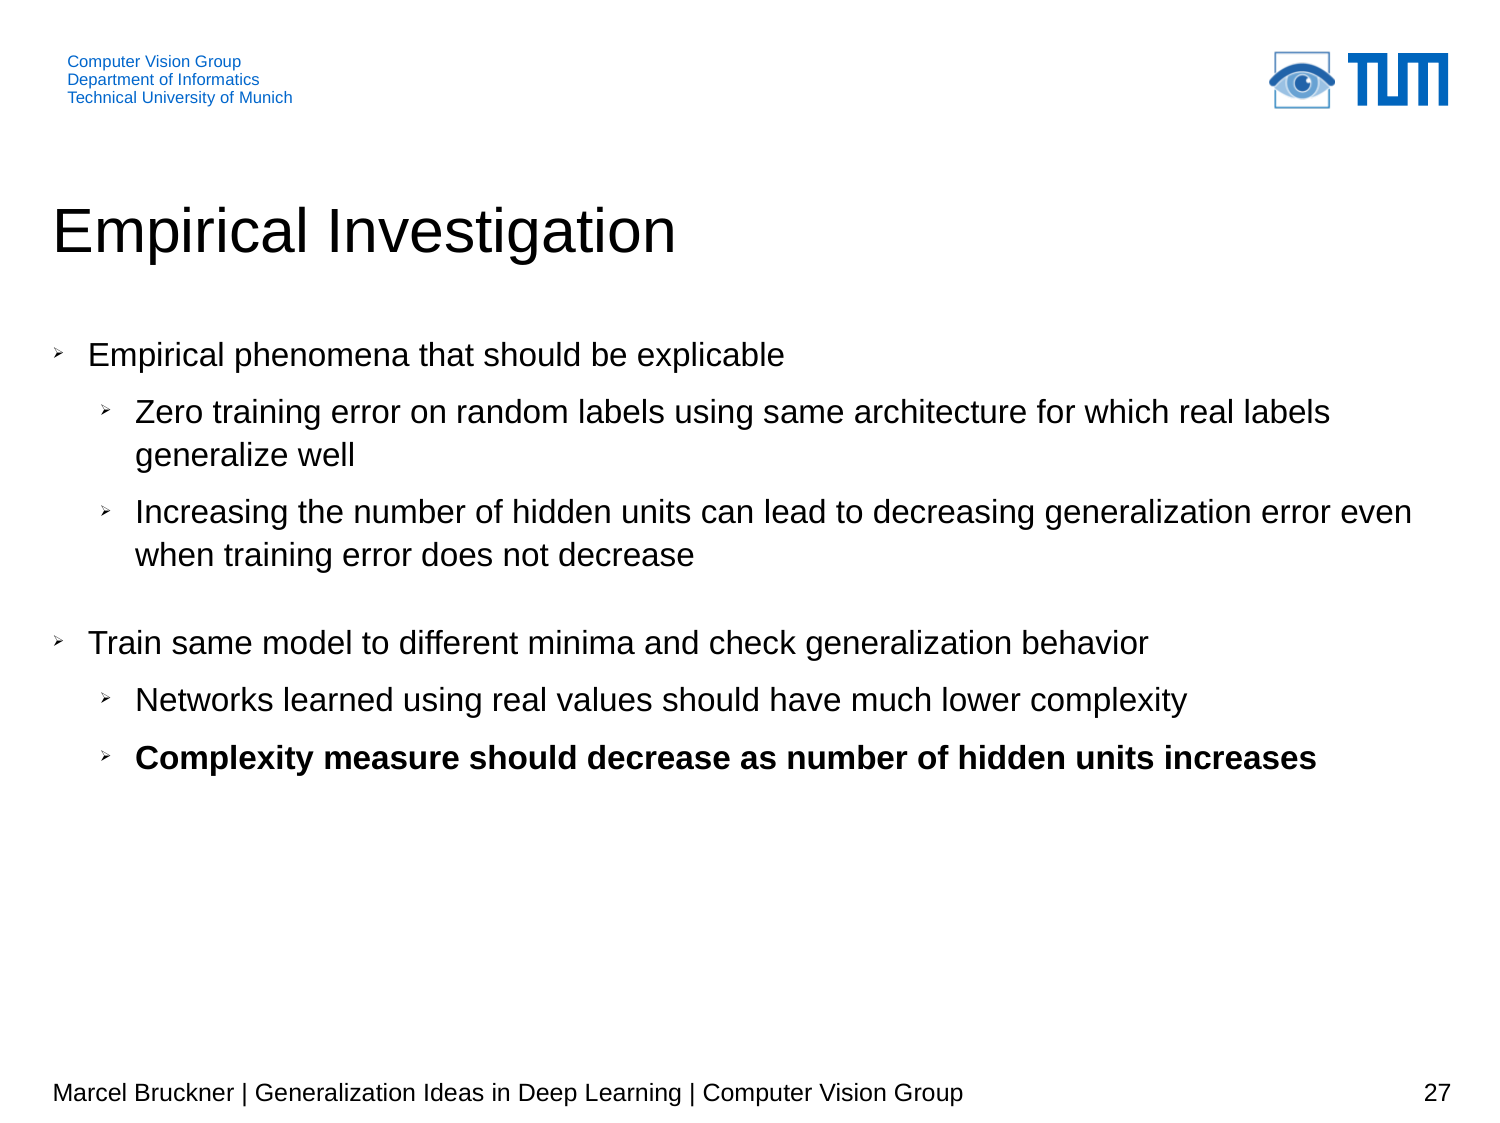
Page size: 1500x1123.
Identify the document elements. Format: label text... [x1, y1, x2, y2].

title Empirical Investigation [52, 195, 1453, 266]
list Empirical phenomena that should be explicable Zero training error on random labels using same architecture for which real labels generalize well Increasing the number of hidden units can lead to decreasing generalization error even when training error does not decrease Train same model to different minima and check generalization behavior Networks learned using real values should have much lower complexity Complexity measure should decrease as number of hidden units increases [52, 330, 1453, 777]
picture [1269, 47, 1335, 113]
